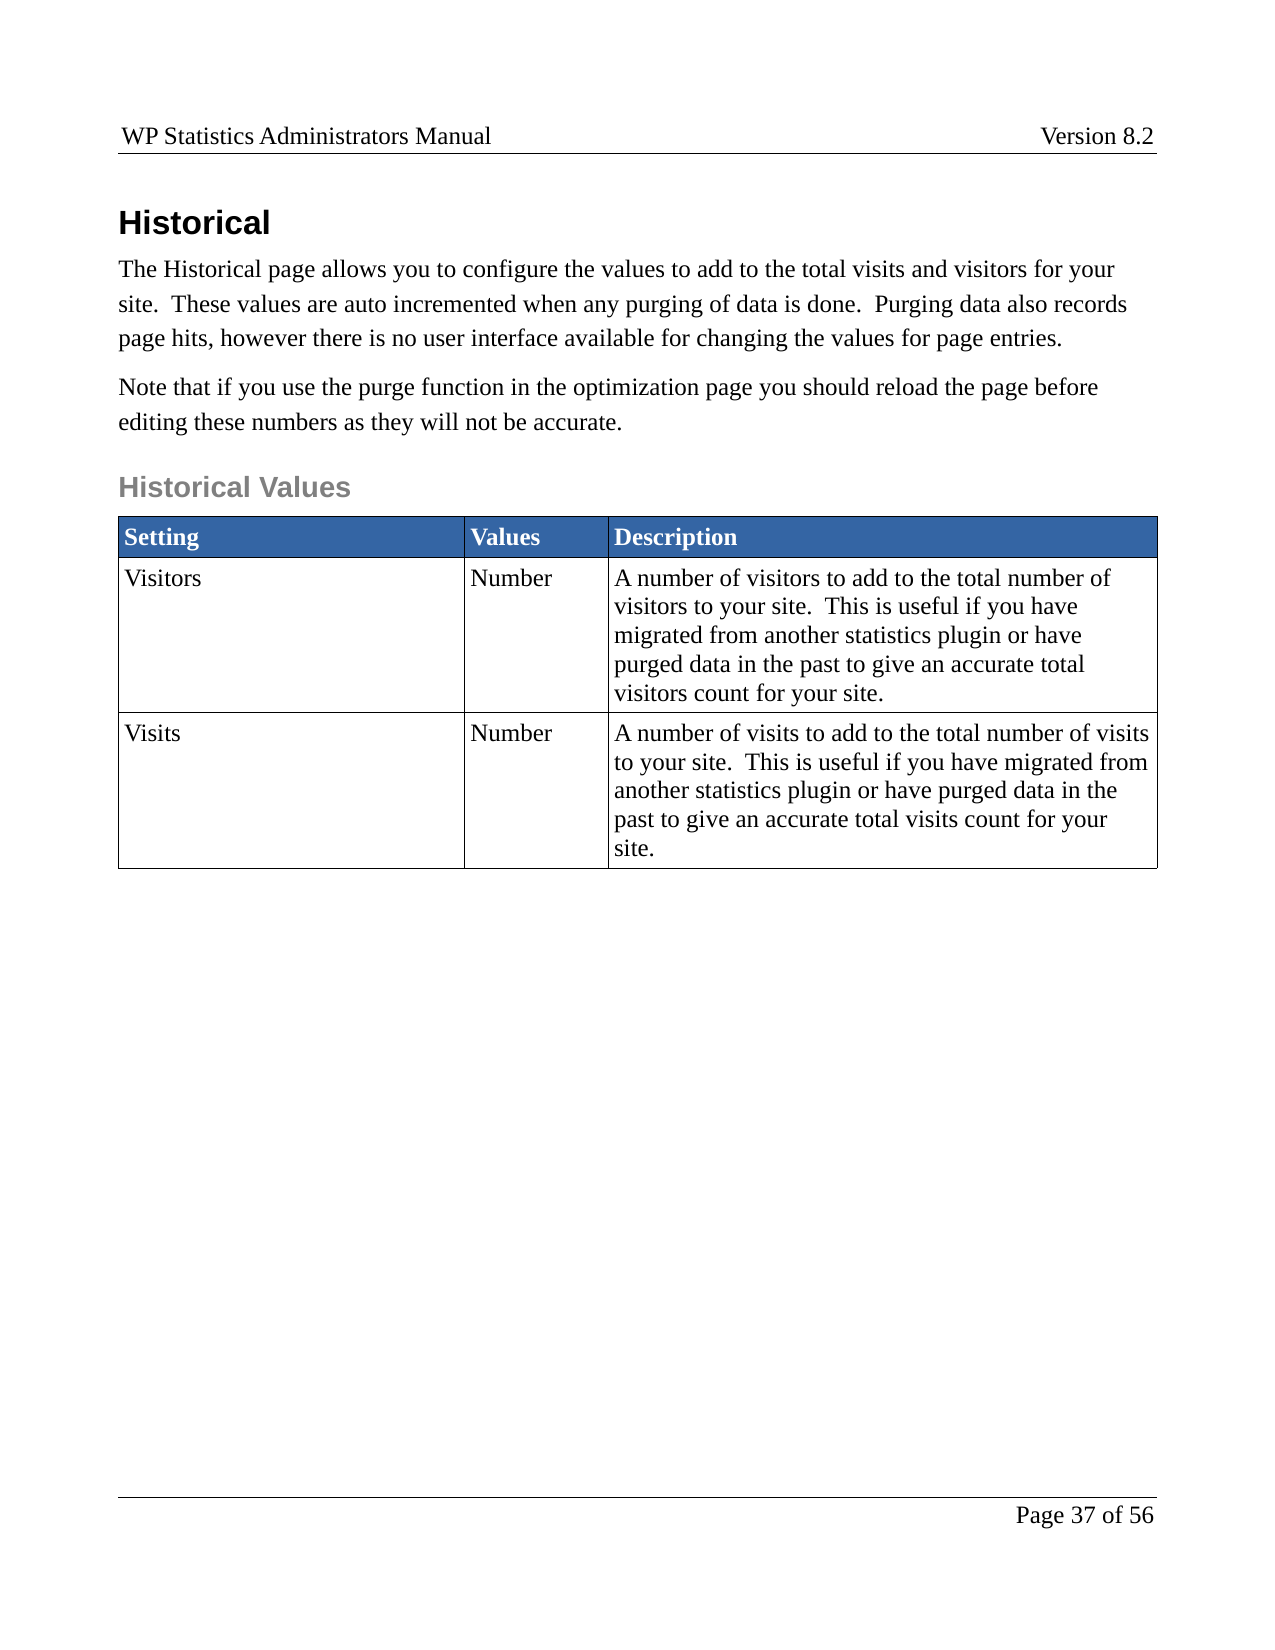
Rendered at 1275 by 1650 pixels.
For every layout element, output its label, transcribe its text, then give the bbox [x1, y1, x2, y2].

subtitle Historical Values [118, 470, 1157, 504]
table_header Description [609, 517, 1157, 557]
table_cell Visits [119, 713, 464, 867]
text The Historical page allows you to configure the values to add to the total visits and visitors for your site. These values are auto incremented when any purging of data is done. Purging data also records page hits, however there is no user interface available for changing the values for page entries. [118, 254, 1157, 352]
table_cell Visitors [119, 558, 464, 712]
table_cell A number of visits to add to the total number of visits to your site. This is useful if you have migrated from another statistics plugin or have purged data in the past to give an accurate total visits count for your site. [609, 713, 1157, 867]
table_cell Number [465, 558, 608, 712]
table_cell A number of visitors to add to the total number of visitors to your site. This is useful if you have migrated from another statistics plugin or have purged data in the past to give an accurate total visitors count for your site. [609, 558, 1157, 712]
subtitle Historical [118, 203, 1157, 242]
text Note that if you use the purge function in the optimization page you should reload the page before editing these numbers as they will not be accurate. [118, 372, 1157, 436]
table_header Values [465, 517, 608, 557]
table_cell Number [465, 713, 608, 867]
table_header Setting [119, 517, 464, 557]
